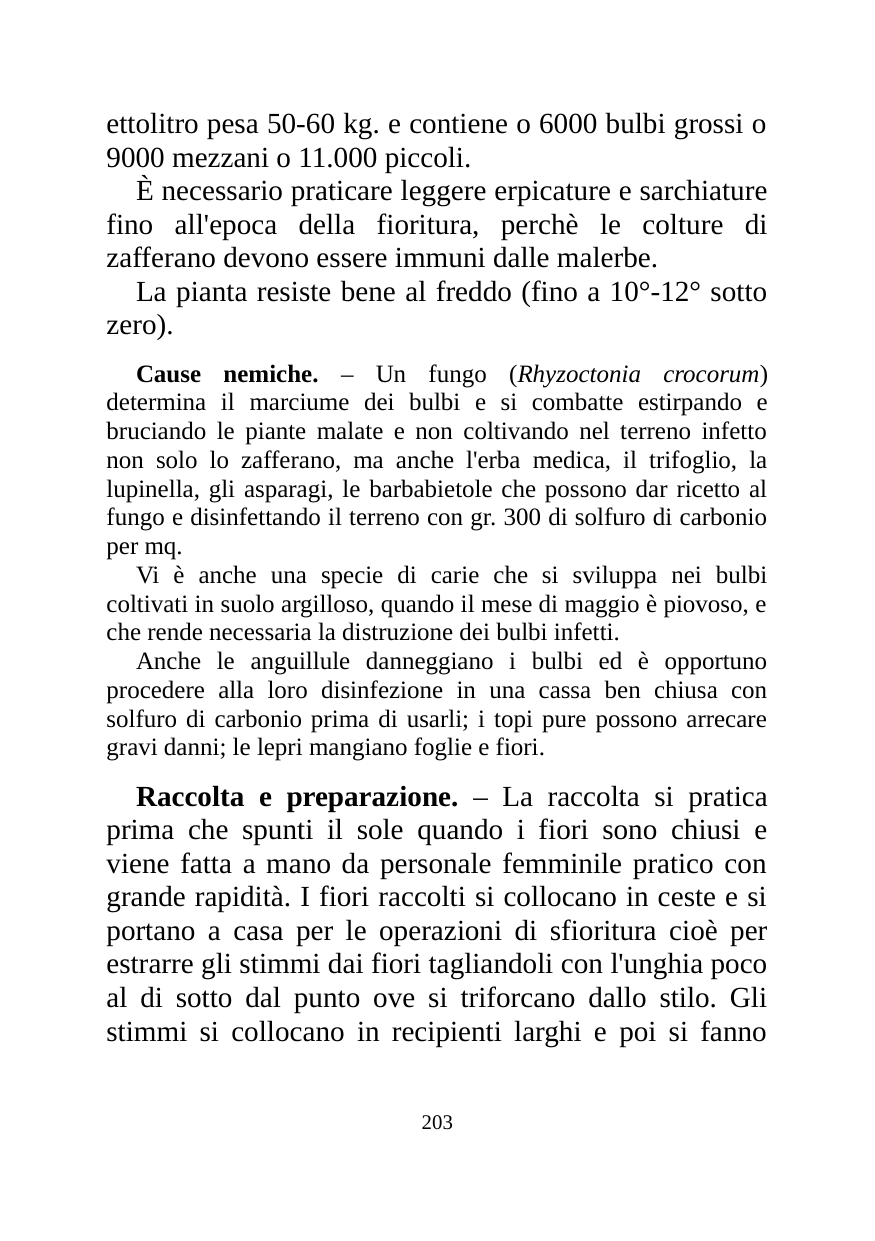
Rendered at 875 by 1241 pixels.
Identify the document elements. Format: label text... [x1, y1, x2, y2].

text La pianta resiste bene al freddo (fino a 10°-12° sotto zero). [106, 274, 768, 341]
text Anche le anguillule danneggiano i bulbi ed è opportuno procedere alla loro disinfezione in una cassa ben chiusa con solfuro di carbonio prima di usarli; i topi pure possono arrecare gravi danni; le lepri mangiano foglie e fiori. [106, 646, 768, 761]
text ettolitro pesa 50-60 kg. e contiene o 6000 bulbi grossi o 9000 mezzani o 11.000 piccoli. [106, 106, 768, 173]
text È necessario praticare leggere erpicature e sarchiature fino all'epoca della fioritura, perchè le colture di zafferano devono essere immuni dalle malerbe. [106, 173, 768, 274]
text Vi è anche una specie di carie che si sviluppa nei bulbi coltivati in suolo argilloso, quando il mese di maggio è piovoso, e che rende necessaria la distruzione dei bulbi infetti. [106, 560, 768, 646]
text Raccolta e preparazione. – La raccolta si pratica prima che spunti il sole quando i fiori sono chiusi e viene fatta a mano da personale femminile pratico con grande rapidità. I fiori raccolti si collocano in ceste e si portano a casa per le operazioni di sfioritura cioè per estrarre gli stimmi dai fiori tagliandoli con l'unghia poco al di sotto dal punto ove si triforcano dallo stilo. Gli stimmi si collocano in recipienti larghi e poi si fanno [106, 779, 768, 1047]
text Cause nemiche. – Un fungo (Rhyzoctonia crocorum) determina il marciume dei bulbi e si combatte estirpando e bruciando le piante malate e non coltivando nel terreno infetto non solo lo zafferano, ma anche l'erba medica, il trifoglio, la lupinella, gli asparagi, le barbabietole che possono dar ricetto al fungo e disinfettando il terreno con gr. 300 di solfuro di carbonio per mq. [106, 359, 768, 560]
